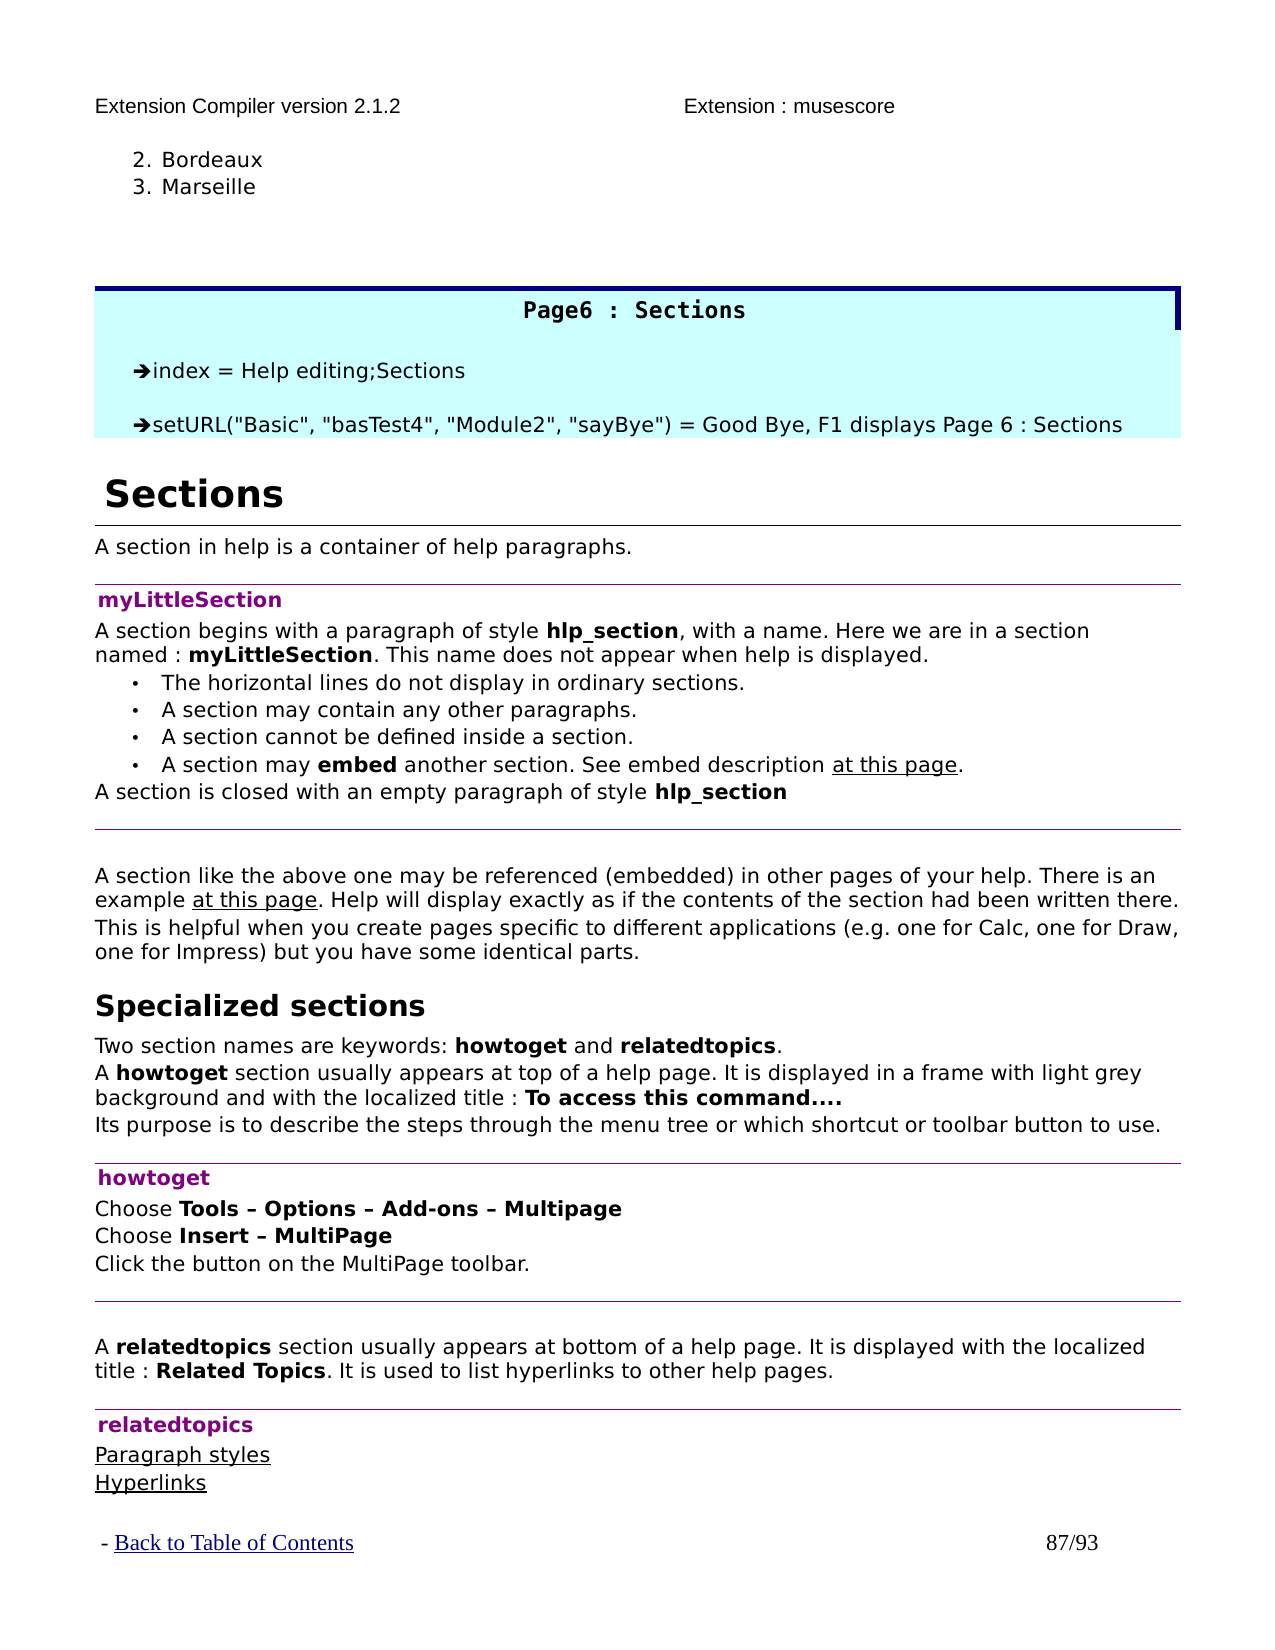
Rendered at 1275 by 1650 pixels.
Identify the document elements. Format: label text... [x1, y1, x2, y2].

text Its purpose is to describe the steps through the menu tree or which shortcut or toolbar button to use. [94, 1113, 1181, 1138]
text Hyperlinks [94, 1470, 1181, 1495]
text Page6 : Sections [94, 287, 1175, 330]
list Marseille [132, 175, 1181, 199]
text A section in help is a container of help paragraphs. [94, 535, 1181, 559]
text A section is closed with an empty paragraph of style hlp_section [94, 780, 1181, 804]
text Choose Tools – Options – Add-ons – Multipage [94, 1197, 1181, 1221]
text A howtoget section usually appears at top of a help page. It is displayed in a frame with light grey background and with the localized title : To access this command.... [94, 1061, 1181, 1110]
text Click the button on the MultiPage toolbar. [94, 1251, 1181, 1276]
text A section like the above one may be referenced (embedded) in other pages of your help. There is an example at this page. Help will display exactly as if the contents of the section had been written there. [94, 864, 1181, 913]
list A section may contain any other paragraphs. [132, 698, 1181, 722]
text A relatedtopics section usually appears at bottom of a help page. It is displayed with the localized title : Related Topics. It is used to list hyperlinks to other help pages. [94, 1335, 1181, 1384]
text Two section names are keywords: howtoget and relatedtopics. [94, 1034, 1181, 1058]
text A section begins with a paragraph of style hlp_section, with a name. Here we are in a section named : myLittleSection. This name does not appear when help is displayed. [94, 619, 1181, 668]
text Specialized sections [94, 989, 1181, 1023]
text Choose Insert – MultiPage [94, 1224, 1181, 1248]
text howtoget [94, 1164, 1181, 1194]
list A section may embed another section. See embed description at this page. [132, 753, 1181, 777]
text relatedtopics [94, 1410, 1181, 1440]
text This is helpful when you create pages specific to different applications (e.g. one for Calc, one for Draw, one for Impress) but you have some identical parts. [94, 916, 1181, 964]
list Bordeaux [132, 147, 1181, 172]
text myLittleSection [94, 585, 1181, 616]
list setURL("Basic", "basTest4", "Module2", "sayBye") = Good Bye, F1 displays Page 6 : Sections [94, 413, 1181, 438]
text Paragraph styles [94, 1443, 1181, 1467]
list index = Help editing;Sections [94, 359, 1181, 384]
text Sections [94, 463, 1181, 526]
list The horizontal lines do not display in ordinary sections. [132, 671, 1181, 695]
list A section cannot be defined inside a section. [132, 725, 1181, 750]
